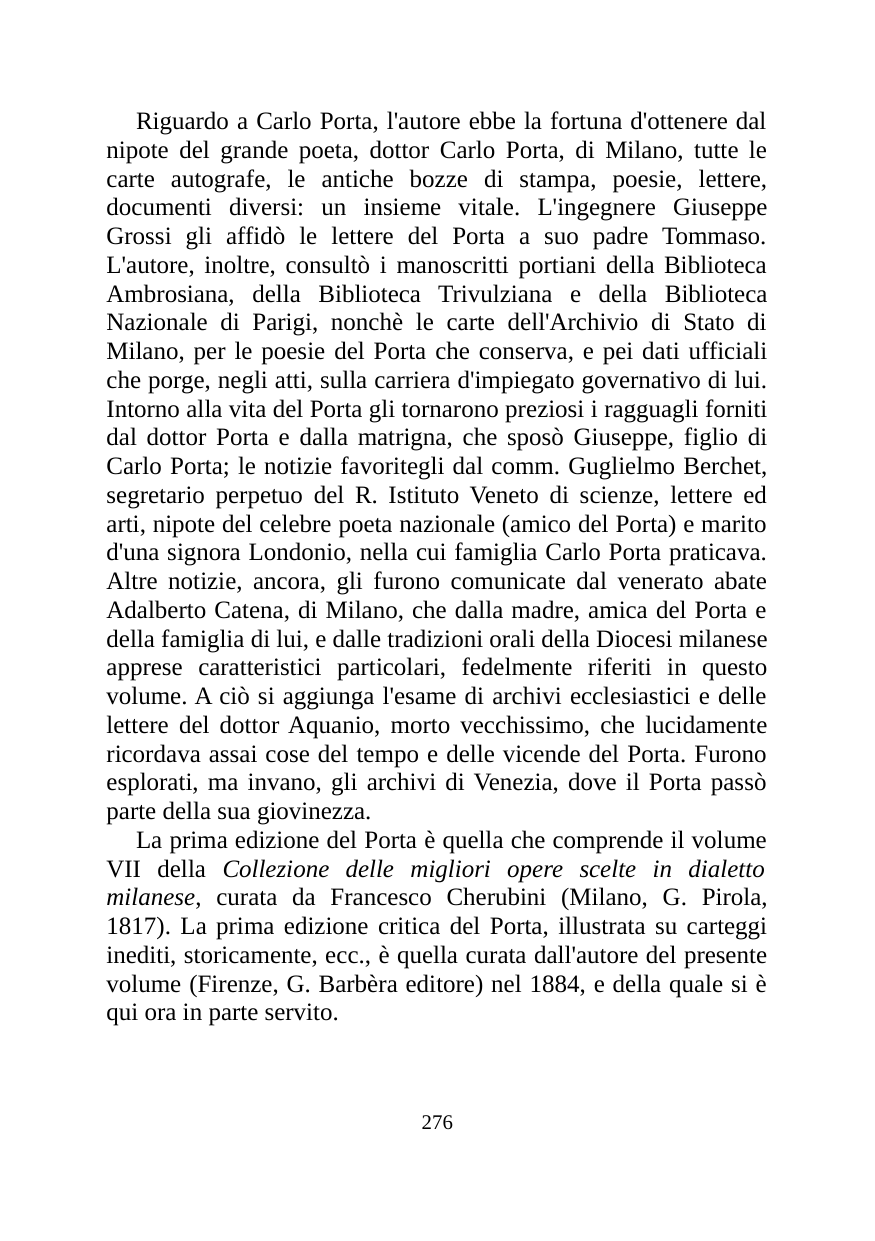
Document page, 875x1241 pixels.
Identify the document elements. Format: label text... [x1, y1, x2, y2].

text Riguardo a Carlo Porta, l'autore ebbe la fortuna d'ottenere dal nipote del grande poeta, dottor Carlo Porta, di Milano, tutte le carte autografe, le antiche bozze di stampa, poesie, lettere, documenti diversi: un insieme vitale. L'ingegnere Giuseppe Grossi gli affidò le lettere del Porta a suo padre Tommaso. L'autore, inoltre, consultò i manoscritti portiani della Biblioteca Ambrosiana, della Biblioteca Trivulziana e della Biblioteca Nazionale di Parigi, nonchè le carte dell'Archivio di Stato di Milano, per le poesie del Porta che conserva, e pei dati ufficiali che porge, negli atti, sulla carriera d'impiegato governativo di lui. Intorno alla vita del Porta gli tornarono preziosi i ragguagli forniti dal dottor Porta e dalla matrigna, che sposò Giuseppe, figlio di Carlo Porta; le notizie favoritegli dal comm. Guglielmo Berchet, segretario perpetuo del R. Istituto Veneto di scienze, lettere ed arti, nipote del celebre poeta nazionale (amico del Porta) e marito d'una signora Londonio, nella cui famiglia Carlo Porta praticava. Altre notizie, ancora, gli furono comunicate dal venerato abate Adalberto Catena, di Milano, che dalla madre, amica del Porta e della famiglia di lui, e dalle tradizioni orali della Diocesi milanese apprese caratteristici particolari, fedelmente riferiti in questo volume. A ciò si aggiunga l'esame di archivi ecclesiastici e delle lettere del dottor Aquanio, morto vecchissimo, che lucidamente ricordava assai cose del tempo e delle vicende del Porta. Furono esplorati, ma invano, gli archivi di Venezia, dove il Porta passò parte della sua giovinezza. [106, 106, 768, 825]
text La prima edizione del Porta è quella che comprende il volume VII della Collezione delle migliori opere scelte in dialetto milanese, curata da Francesco Cherubini (Milano, G. Pirola, 1817). La prima edizione critica del Porta, illustrata su carteggi inediti, storicamente, ecc., è quella curata dall'autore del presente volume (Firenze, G. Barbèra editore) nel 1884, e della quale si è qui ora in parte servito. [106, 825, 768, 1026]
